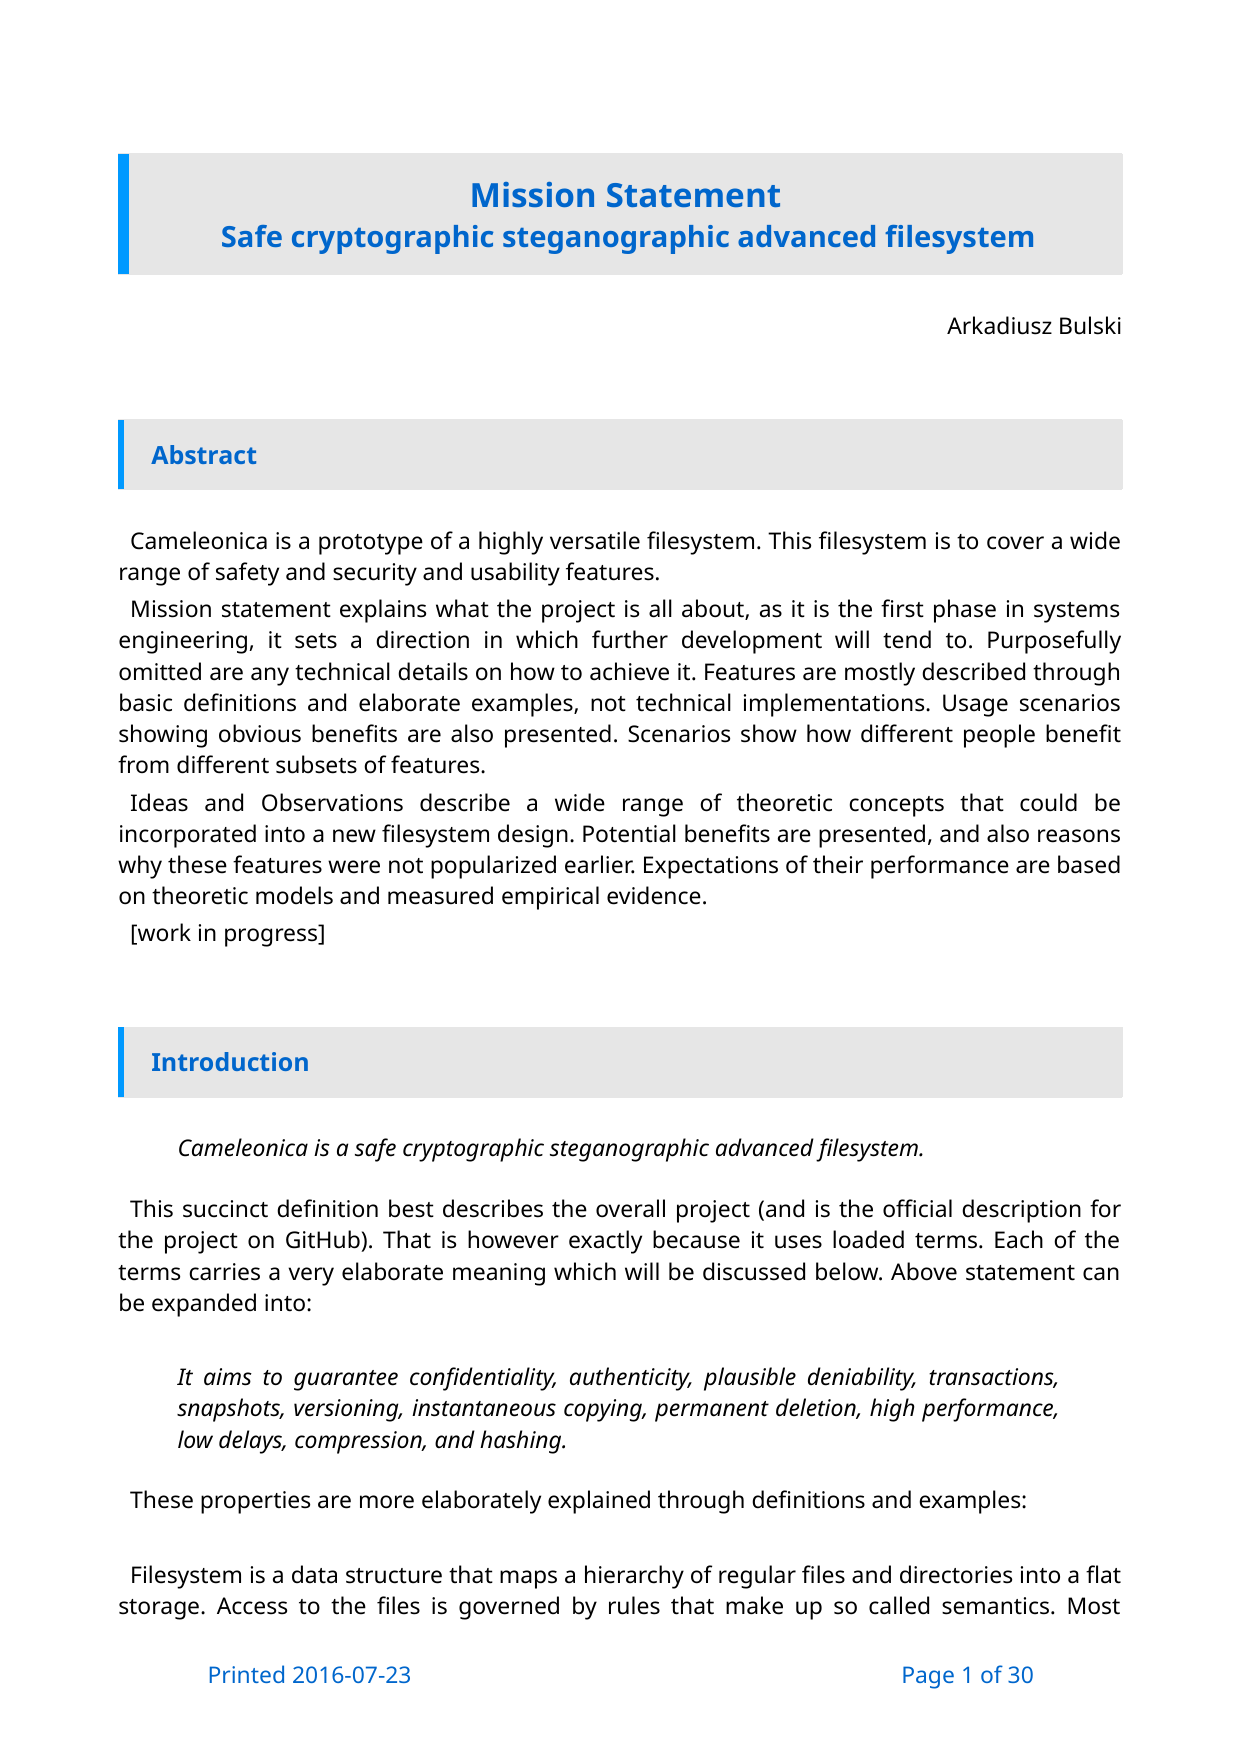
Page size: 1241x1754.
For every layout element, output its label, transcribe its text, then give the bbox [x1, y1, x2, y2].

text These properties are more elaborately explained through definitions and examples: [118, 1484, 1122, 1516]
subtitle Introduction [124, 1028, 1122, 1097]
text This succinct definition best describes the overall project (and is the official description for the project on GitHub). That is however exactly because it uses loaded terms. Each of the terms carries a very elaborate meaning which will be discussed below. Above statement can be expanded into: [118, 1193, 1122, 1318]
subtitle Mission Statement Safe cryptographic steganographic advanced filesystem [129, 155, 1122, 274]
text Mission statement explains what the project is all about, as it is the first phase in systems engineering, it sets a direction in which further development will tend to. Purposefully omitted are any technical details on how to achieve it. Features are mostly described through basic definitions and elaborate examples, not technical implementations. Usage scenarios showing obvious benefits are also presented. Scenarios show how different people benefit from different subsets of features. [118, 593, 1122, 781]
subtitle Abstract [124, 421, 1122, 489]
text It aims to guarantee confidentiality, authenticity, plausible deniability, transactions, snapshots, versioning, instantaneous copying, permanent deletion, high performance, low delays, compression, and hashing. [177, 1361, 1063, 1455]
text Arkadiusz Bulski [118, 310, 1122, 341]
text Cameleonica is a safe cryptographic steganographic advanced filesystem. [177, 1132, 1063, 1163]
text Filesystem is a data structure that maps a hierarchy of regular files and directories into a flat storage. Access to the files is governed by rules that make up so called semantics. Most [118, 1559, 1122, 1621]
text Ideas and Observations describe a wide range of theoretic concepts that could be incorporated into a new filesystem design. Potential benefits are presented, and also reasons why these features were not popularized earlier. Expectations of their performance are based on theoretic models and measured empirical evidence. [118, 786, 1122, 911]
text [work in progress] [118, 917, 1122, 949]
text Cameleonica is a prototype of a highly versatile filesystem. This filesystem is to cover a wide range of safety and security and usability features. [118, 524, 1122, 587]
